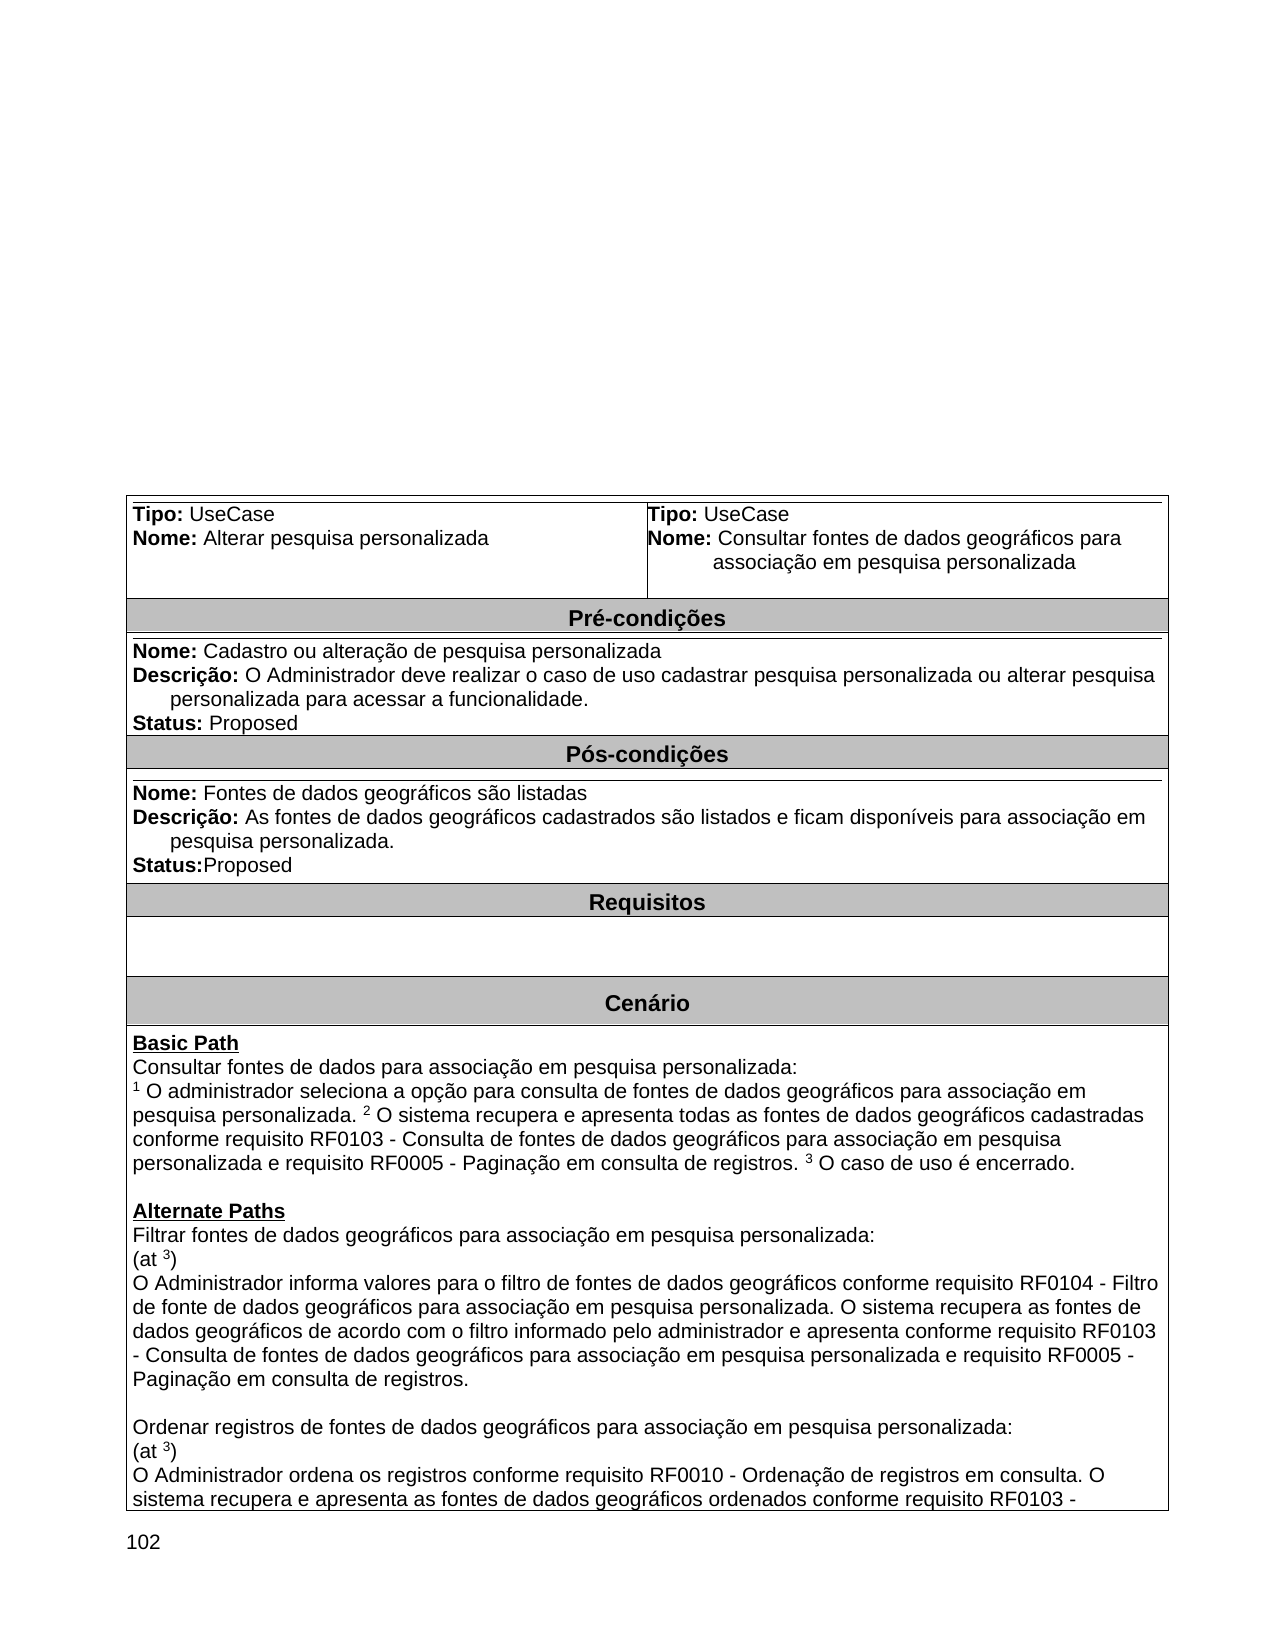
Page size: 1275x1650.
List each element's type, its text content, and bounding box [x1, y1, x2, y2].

table_header Nome: Cadastro ou alteração de pesquisa personalizada Descrição: O Administrador deve realizar o caso de uso cadastrar pesquisa personalizada ou alterar pesquisa personalizada para acessar a funcionalidade. Status: Proposed [133, 639, 1162, 734]
table_cell [127, 917, 1168, 976]
table_cell Requisitos [127, 884, 1168, 916]
table_cell Pré-condições [127, 599, 1168, 631]
table_cell [127, 769, 1168, 882]
table_cell [127, 633, 1168, 734]
table_cell Cenário [127, 977, 1168, 1024]
table_cell Pós-condições [127, 736, 1168, 768]
table_cell Tipo: UseCase Nome: Alterar pesquisa personalizada [133, 503, 647, 598]
table_cell Basic Path Consultar fontes de dados para associação em pesquisa personalizada: 1 O administrador seleciona a opção para consulta de fontes de dados geográficos para associação em pesquisa personalizada. 2 O sistema recupera e apresenta todas as fontes de dados geográficos cadastradas conforme requisito RF0103 - Consulta de fontes de dados geográficos para associação em pesquisa personalizada e requisito RF0005 - Paginação em consulta de registros. 3 O caso de uso é encerrado. Alternate Paths Filtrar fontes de dados geográficos para associação em pesquisa personalizada: (at 3) O Administrador informa valores para o filtro de fontes de dados geográficos conforme requisito RF0104 - Filtro de fonte de dados geográficos para associação em pesquisa personalizada. O sistema recupera as fontes de dados geográficos de acordo com o filtro informado pelo administrador e apresenta conforme requisito RF0103 - Consulta de fontes de dados geográficos para associação em pesquisa personalizada e requisito RF0005 - Paginação em consulta de registros. Ordenar registros de fontes de dados geográficos para associação em pesquisa personalizada: (at 3) O Administrador ordena os registros conforme requisito RF0010 - Ordenação de registros em consulta. O sistema recupera e apresenta as fontes de dados geográficos ordenados conforme requisito RF0103 [127, 1026, 1168, 1510]
table_header Nome: Fontes de dados geográficos são listadas Descrição: As fontes de dados geográficos cadastrados são listados e ficam disponíveis para associação em pesquisa personalizada. Status:Proposed [133, 781, 1162, 877]
table_cell Tipo: UseCase Nome: Consultar fontes de dados geográficos para associação em pesquisa personalizada [648, 503, 1162, 598]
table_cell [127, 496, 1168, 598]
